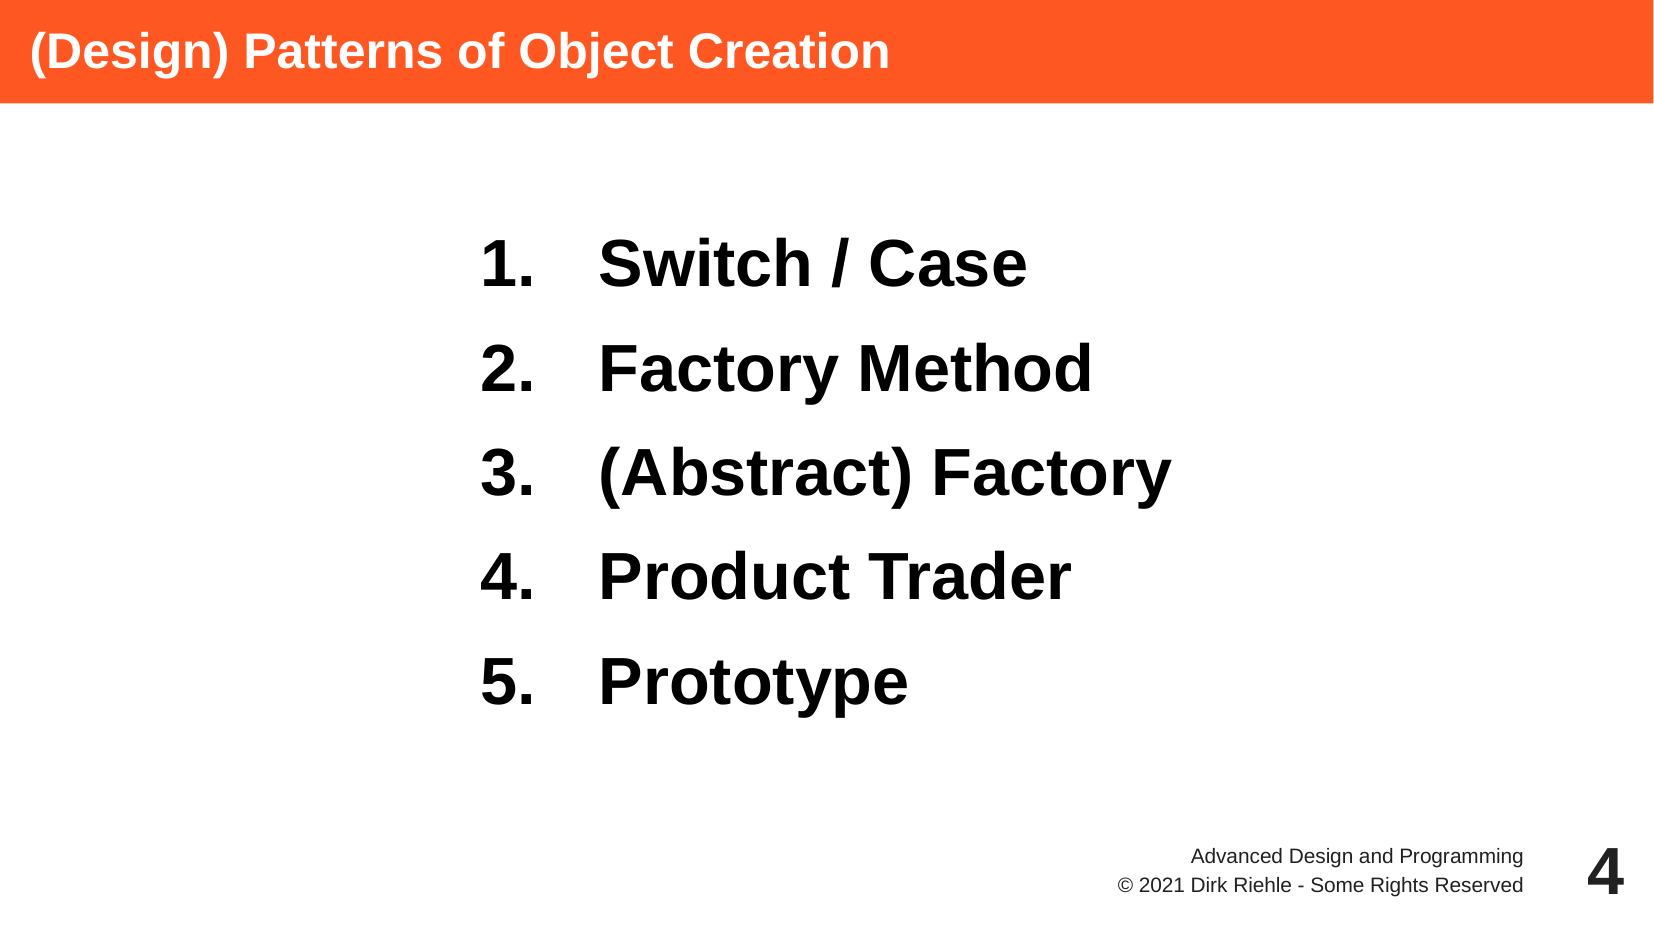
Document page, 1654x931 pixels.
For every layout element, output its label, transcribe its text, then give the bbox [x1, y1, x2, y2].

subtitle Switch / Case Factory Method (Abstract) Factory Product Trader Prototype [29, 132, 1625, 813]
title (Design) Patterns of Object Creation [0, 0, 1654, 104]
